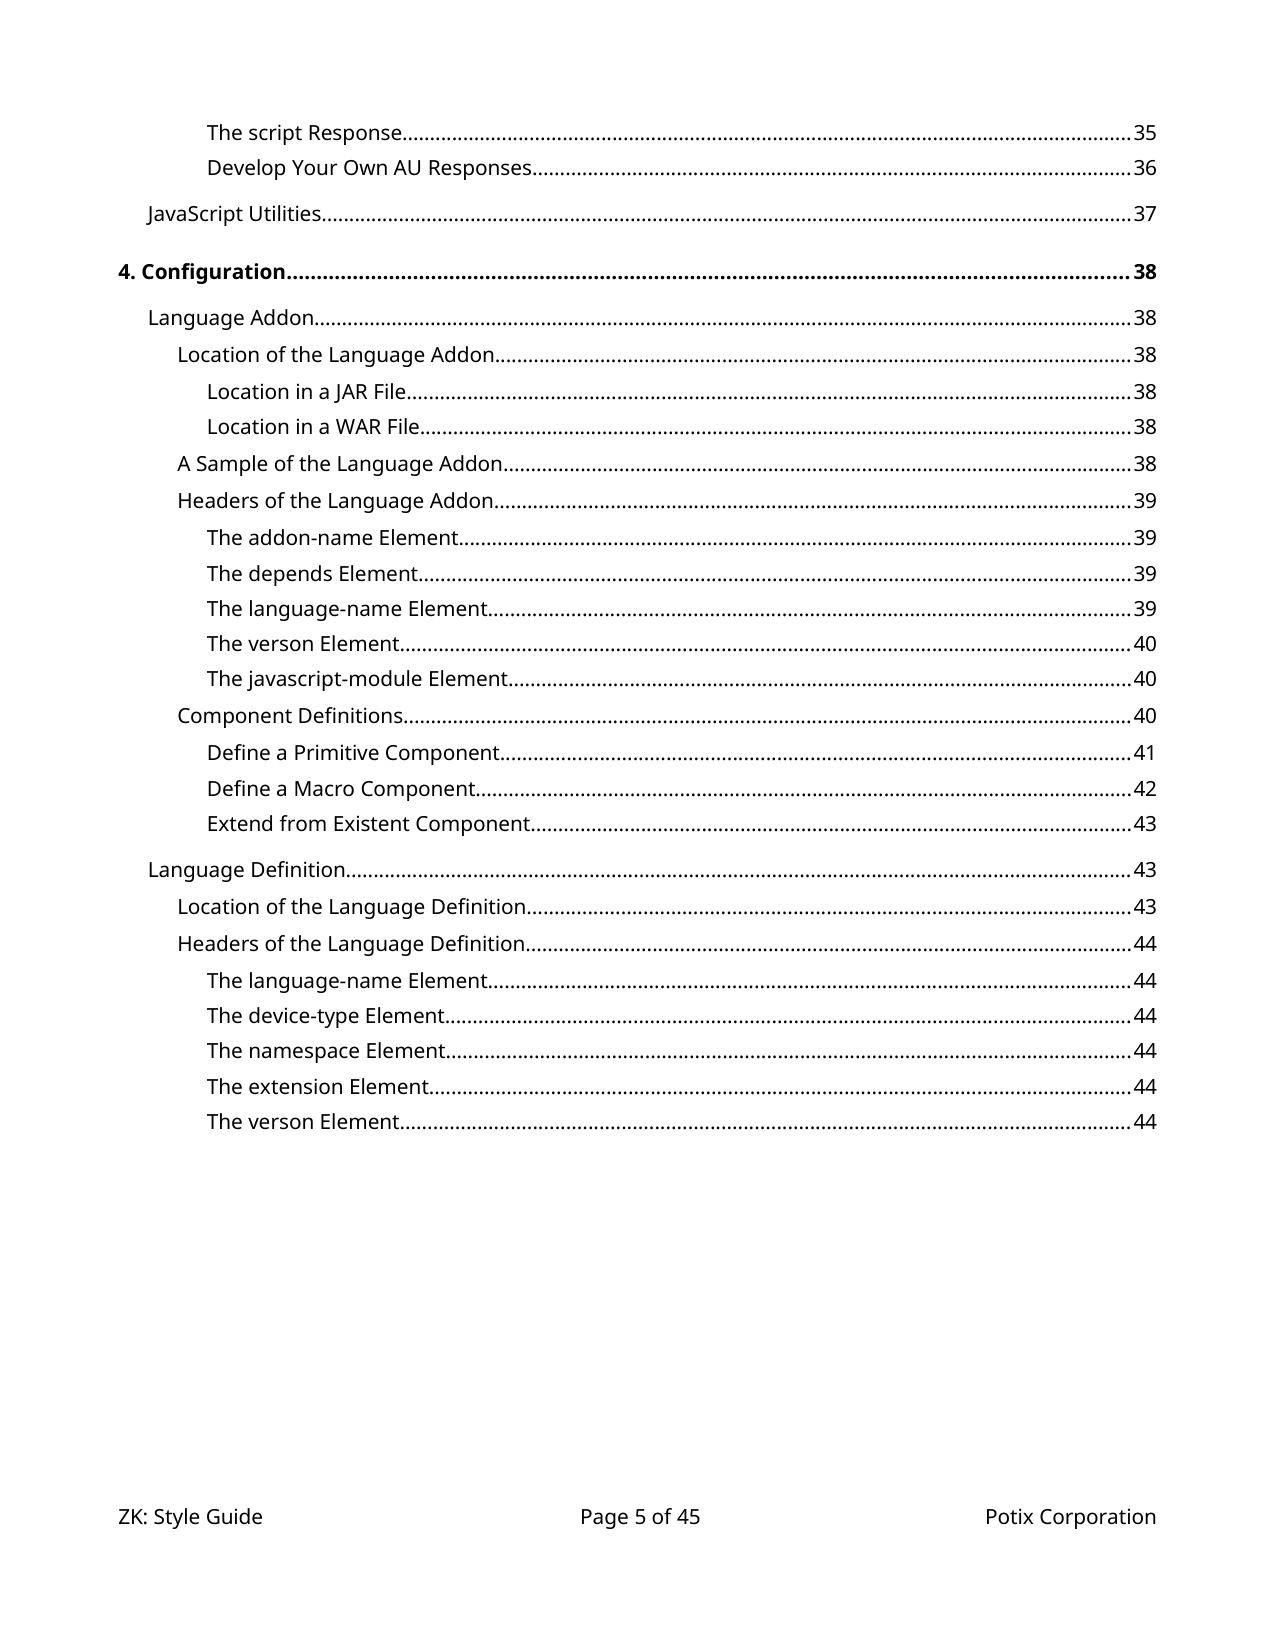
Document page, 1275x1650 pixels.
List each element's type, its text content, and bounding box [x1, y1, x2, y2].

text The namespace Element 44 [207, 1037, 1157, 1065]
text Define a Primitive Component 41 [207, 738, 1157, 767]
text Location of the Language Definition 43 [177, 892, 1157, 920]
text The javascript-module Element 40 [207, 664, 1157, 693]
text Headers of the Language Addon 39 [177, 486, 1157, 515]
text Location in a JAR File 38 [207, 377, 1157, 405]
text The verson Element 40 [207, 629, 1157, 657]
text The script Response 35 [207, 118, 1157, 146]
text Extend from Existent Component 43 [207, 809, 1157, 837]
text The addon-name Element 39 [207, 523, 1157, 552]
text The depends Element 39 [207, 559, 1157, 587]
text The language-name Element 39 [207, 594, 1157, 622]
text Define a Macro Component 42 [207, 774, 1157, 802]
text Location of the Language Addon 38 [177, 340, 1157, 368]
text The language-name Element 44 [207, 966, 1157, 994]
text A Sample of the Language Addon 38 [177, 449, 1157, 478]
text Language Addon 38 [148, 303, 1157, 331]
text JavaScript Utilities 37 [148, 199, 1157, 227]
text The verson Element 44 [207, 1107, 1157, 1135]
text Component Definitions 40 [177, 701, 1157, 730]
text Location in a WAR File 38 [207, 412, 1157, 441]
text Headers of the Language Definition 44 [177, 929, 1157, 957]
text The device-type Element 44 [207, 1001, 1157, 1029]
text 4. Configuration 38 [118, 257, 1157, 285]
text Language Definition 43 [148, 855, 1157, 883]
text The extension Element 44 [207, 1072, 1157, 1100]
text Develop Your Own AU Responses 36 [207, 153, 1157, 182]
